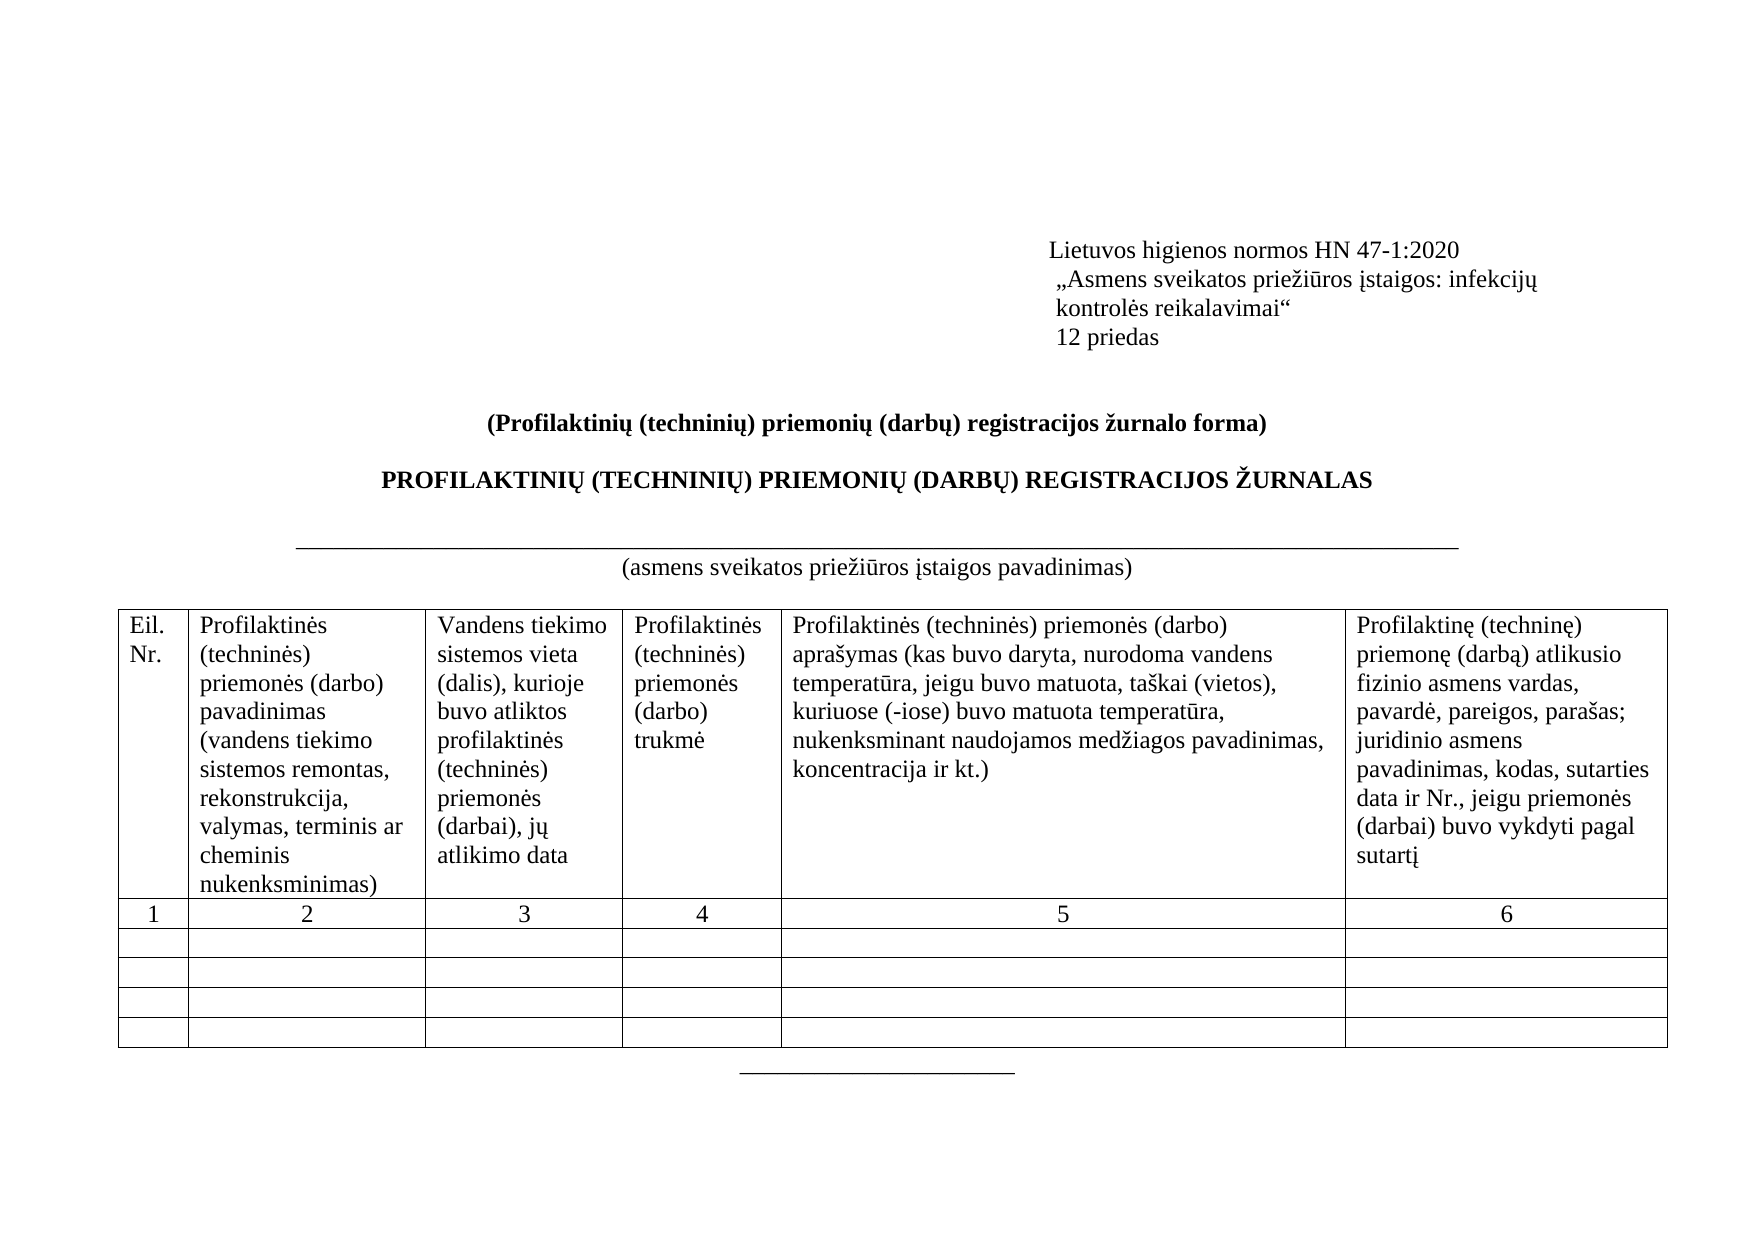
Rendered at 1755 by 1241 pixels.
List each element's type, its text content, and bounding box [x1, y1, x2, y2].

table_cell [623, 958, 781, 987]
table_cell [426, 958, 622, 987]
table_cell [1346, 958, 1667, 987]
table_header Vandens tiekimo sistemos vieta (dalis), kurioje buvo atliktos profilaktinės (techninės) priemonės (darbai), jų atlikimo data [426, 610, 622, 898]
table_cell 1 [119, 899, 188, 927]
table_cell [189, 1018, 425, 1047]
table_cell [782, 1018, 1345, 1047]
text _____________________________________________________________________________________________ [118, 523, 1636, 552]
table_cell 5 [782, 899, 1345, 927]
table_cell [119, 988, 188, 1017]
table_header Profilaktinę (techninę) priemonę (darbą) atlikusio fizinio asmens vardas, pavardė, pareigos, parašas; juridinio asmens pavadinimas, kodas, sutarties data ir Nr., jeigu priemonės (darbai) buvo vykdyti pagal sutartį [1346, 610, 1667, 898]
table_cell [119, 1018, 188, 1047]
text 12 priedas [1056, 322, 1636, 350]
table_cell [1346, 1018, 1667, 1047]
text kontrolės reikalavimai“ [1056, 293, 1636, 322]
table_cell 3 [426, 899, 622, 927]
table_cell 4 [623, 899, 781, 927]
table_cell [426, 988, 622, 1017]
table_cell [426, 1018, 622, 1047]
text (Profilaktinių (techninių) priemonių (darbų) registracijos žurnalo forma) [118, 408, 1636, 437]
table_cell [189, 988, 425, 1017]
table_cell [1346, 988, 1667, 1017]
table_cell [426, 929, 622, 957]
table_header Profilaktinės (techninės) priemonės (darbo) aprašymas (kas buvo daryta, nurodoma vandens temperatūra, jeigu buvo matuota, taškai (vietos), kuriuose (-iose) buvo matuota temperatūra, nukenksminant naudojamos medžiagos pavadinimas, koncentracija ir kt.) [782, 610, 1345, 898]
table_cell [782, 929, 1345, 957]
text (asmens sveikatos priežiūros įstaigos pavadinimas) [118, 552, 1636, 580]
table_cell [623, 1018, 781, 1047]
table_cell [623, 929, 781, 957]
table_cell [782, 988, 1345, 1017]
table_cell [189, 958, 425, 987]
table_cell 2 [189, 899, 425, 927]
table_cell [782, 958, 1345, 987]
text „Asmens sveikatos priežiūros įstaigos: infekcijų [1056, 264, 1636, 293]
table_cell [119, 958, 188, 987]
text ______________________ [118, 1048, 1636, 1076]
table_header Profilaktinės (techninės) priemonės (darbo) pavadinimas (vandens tiekimo sistemos remontas, rekonstrukcija, valymas, terminis ar cheminis nukenksminimas) [189, 610, 425, 898]
table_cell [189, 929, 425, 957]
text PROFILAKTINIŲ (TECHNINIŲ) PRIEMONIŲ (DARBŲ) REGISTRACIJOS ŽURNALAS [118, 465, 1636, 494]
table_cell [1346, 929, 1667, 957]
text Lietuvos higienos normos HN 47-1:2020 [591, 235, 1636, 264]
table_cell [623, 988, 781, 1017]
table_header Profilaktinės (techninės) priemonės (darbo) trukmė [623, 610, 781, 898]
table_cell 6 [1346, 899, 1667, 927]
table_header Eil. Nr. [119, 610, 188, 898]
table_cell [119, 929, 188, 957]
